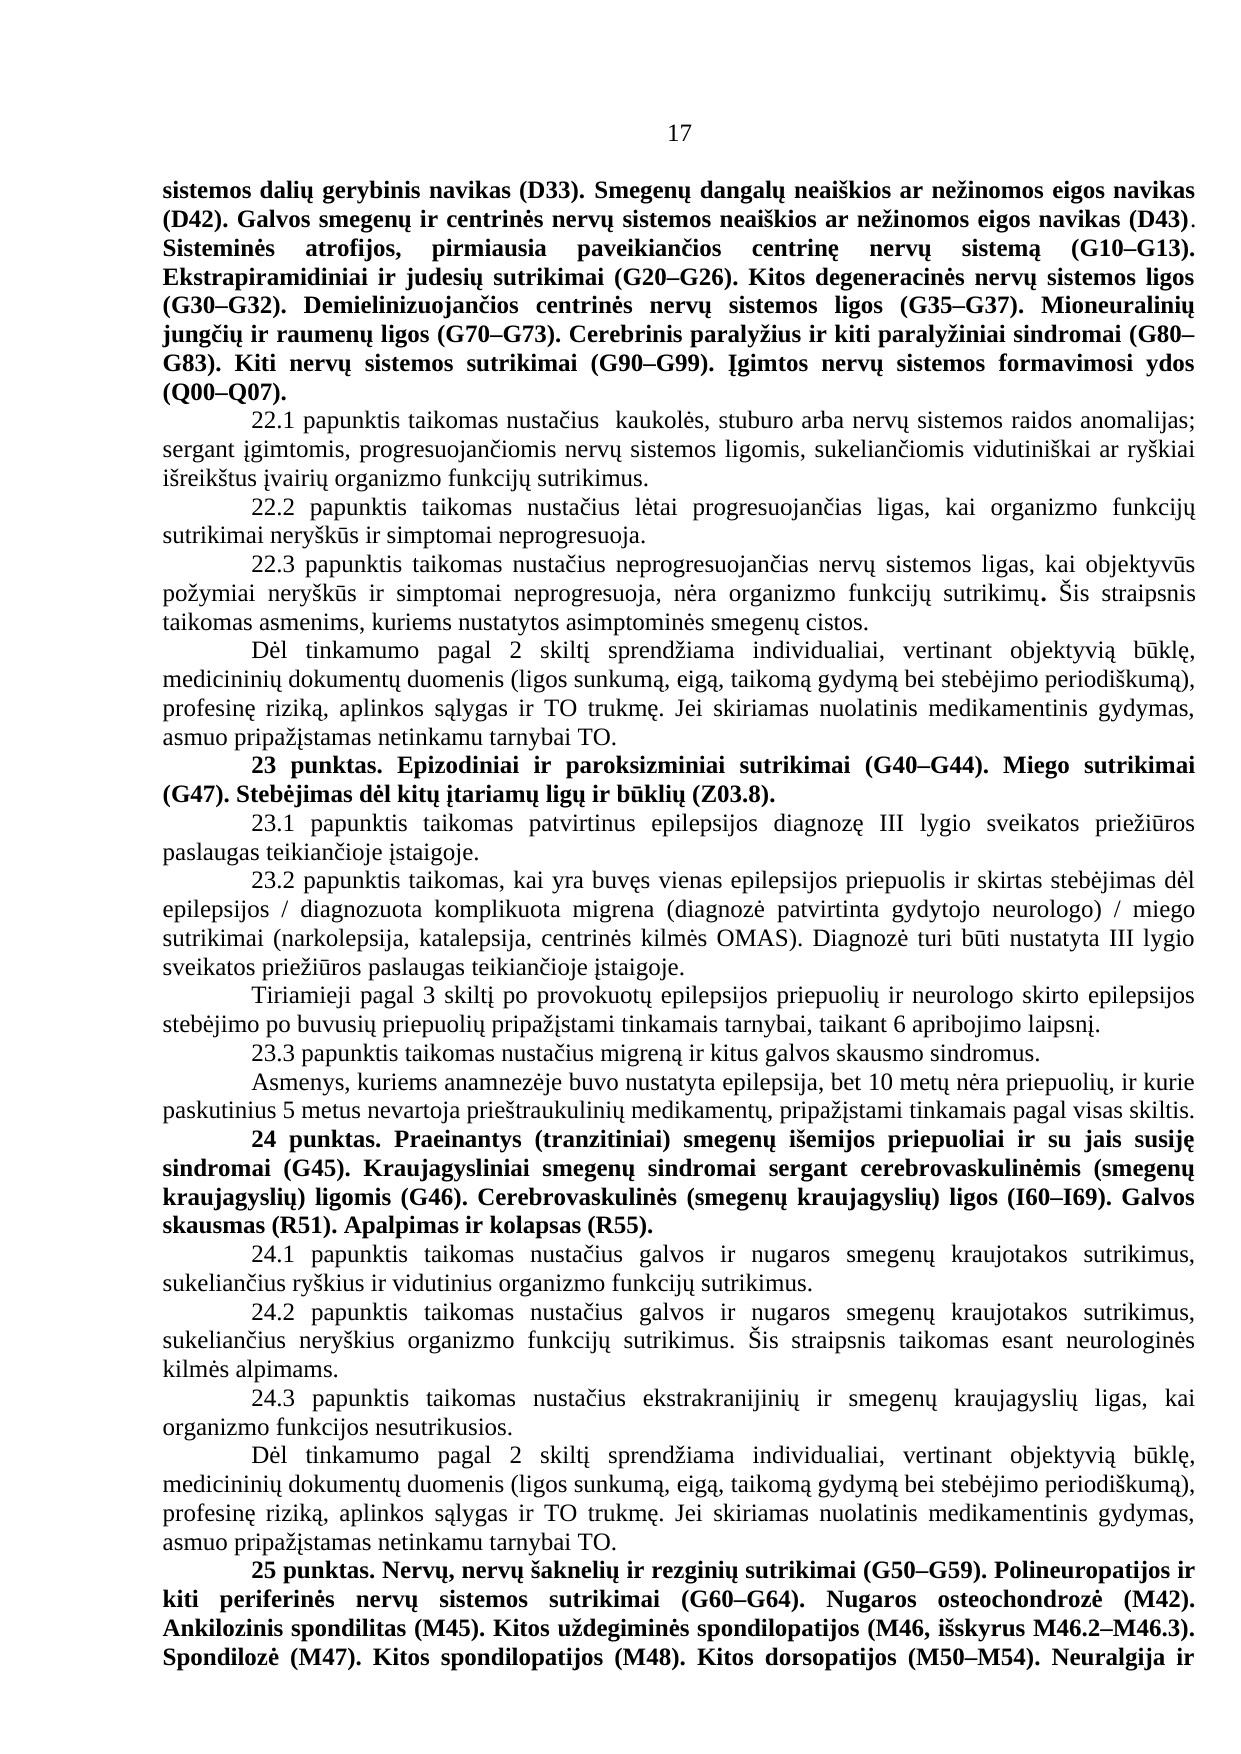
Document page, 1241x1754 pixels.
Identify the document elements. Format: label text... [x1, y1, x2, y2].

text 22.3 papunktis taikomas nustačius neprogresuojančias nervų sistemos ligas, kai objektyvūs požymiai neryškūs ir simptomai neprogresuoja, nėra organizmo funkcijų sutrikimų. Šis straipsnis taikomas asmenims, kuriems nustatytos asimptominės smegenų cistos. [162, 549, 1196, 636]
text 24.2 papunktis taikomas nustačius galvos ir nugaros smegenų kraujotakos sutrikimus, sukeliančius neryškius organizmo funkcijų sutrikimus. Šis straipsnis taikomas esant neurologinės kilmės alpimams. [162, 1297, 1196, 1383]
text Tiriamieji pagal 3 skiltį po provokuotų epilepsijos priepuolių ir neurologo skirto epilepsijos stebėjimo po buvusių priepuolių pripažįstami tinkamais tarnybai, taikant 6 apribojimo laipsnį. [162, 981, 1196, 1038]
text 23.3 papunktis taikomas nustačius migreną ir kitus galvos skausmo sindromus. [162, 1038, 1196, 1067]
text 24.1 papunktis taikomas nustačius galvos ir nugaros smegenų kraujotakos sutrikimus, sukeliančius ryškius ir vidutinius organizmo funkcijų sutrikimus. [162, 1239, 1196, 1297]
text 23.2 papunktis taikomas, kai yra buvęs vienas epilepsijos priepuolis ir skirtas stebėjimas dėl epilepsijos / diagnozuota komplikuota migrena (diagnozė patvirtinta gydytojo neurologo) / miego sutrikimai (narkolepsija, katalepsija, centrinės kilmės OMAS). Diagnozė turi būti nustatyta III lygio sveikatos priežiūros paslaugas teikiančioje įstaigoje. [162, 866, 1196, 981]
text 24 punktas. Praeinantys (tranzitiniai) smegenų išemijos priepuoliai ir su jais susiję sindromai (G45). Kraujagysliniai smegenų sindromai sergant cerebrovaskulinėmis (smegenų kraujagyslių) ligomis (G46). Cerebrovaskulinės (smegenų kraujagyslių) ligos (I60–I69). Galvos skausmas (R51). Apalpimas ir kolapsas (R55). [162, 1124, 1196, 1239]
text 23.1 papunktis taikomas patvirtinus epilepsijos diagnozę III lygio sveikatos priežiūros paslaugas teikiančioje įstaigoje. [162, 808, 1196, 866]
text Dėl tinkamumo pagal 2 skiltį sprendžiama individualiai, vertinant objektyvią būklę, medicininių dokumentų duomenis (ligos sunkumą, eigą, taikomą gydymą bei stebėjimo periodiškumą), profesinę riziką, aplinkos sąlygas ir TO trukmę. Jei skiriamas nuolatinis medikamentinis gydymas, asmuo pripažįstamas netinkamu tarnybai TO. [162, 1441, 1196, 1556]
text sistemos dalių gerybinis navikas (D33). Smegenų dangalų neaiškios ar nežinomos eigos navikas (D42). Galvos smegenų ir centrinės nervų sistemos neaiškios ar nežinomos eigos navikas (D43). Sisteminės atrofijos, pirmiausia paveikiančios centrinę nervų sistemą (G10–G13). Ekstrapiramidiniai ir judesių sutrikimai (G20–G26). Kitos degeneracinės nervų sistemos ligos (G30–G32). Demielinizuojančios centrinės nervų sistemos ligos (G35–G37). Mioneuralinių jungčių ir raumenų ligos (G70–G73). Cerebrinis paralyžius ir kiti paralyžiniai sindromai (G80–G83). Kiti nervų sistemos sutrikimai (G90–G99). Įgimtos nervų sistemos formavimosi ydos (Q00–Q07). [162, 176, 1196, 406]
text 22.2 papunktis taikomas nustačius lėtai progresuojančias ligas, kai organizmo funkcijų sutrikimai neryškūs ir simptomai neprogresuoja. [162, 492, 1196, 549]
text 25 punktas. Nervų, nervų šaknelių ir rezginių sutrikimai (G50–G59). Polineuropatijos ir kiti periferinės nervų sistemos sutrikimai (G60–G64). Nugaros osteochondrozė (M42). Ankilozinis spondilitas (M45). Kitos uždegiminės spondilopatijos (M46, išskyrus M46.2–M46.3). Spondilozė (M47). Kitos spondilopatijos (M48). Kitos dorsopatijos (M50–M54). Neuralgija ir [162, 1556, 1196, 1671]
text Dėl tinkamumo pagal 2 skiltį sprendžiama individualiai, vertinant objektyvią būklę, medicininių dokumentų duomenis (ligos sunkumą, eigą, taikomą gydymą bei stebėjimo periodiškumą), profesinę riziką, aplinkos sąlygas ir TO trukmę. Jei skiriamas nuolatinis medikamentinis gydymas, asmuo pripažįstamas netinkamu tarnybai TO. [162, 636, 1196, 751]
text 24.3 papunktis taikomas nustačius ekstrakranijinių ir smegenų kraujagyslių ligas, kai organizmo funkcijos nesutrikusios. [162, 1383, 1196, 1441]
text 23 punktas. Epizodiniai ir paroksizminiai sutrikimai (G40–G44). Miego sutrikimai (G47). Stebėjimas dėl kitų įtariamų ligų ir būklių (Z03.8). [162, 751, 1196, 808]
text 22.1 papunktis taikomas nustačius kaukolės, stuburo arba nervų sistemos raidos anomalijas; sergant įgimtomis, progresuojančiomis nervų sistemos ligomis, sukeliančiomis vidutiniškai ar ryškiai išreikštus įvairių organizmo funkcijų sutrikimus. [162, 406, 1196, 492]
text Asmenys, kuriems anamnezėje buvo nustatyta epilepsija, bet 10 metų nėra priepuolių, ir kurie paskutinius 5 metus nevartoja prieštraukulinių medikamentų, pripažįstami tinkamais pagal visas skiltis. [162, 1067, 1196, 1124]
